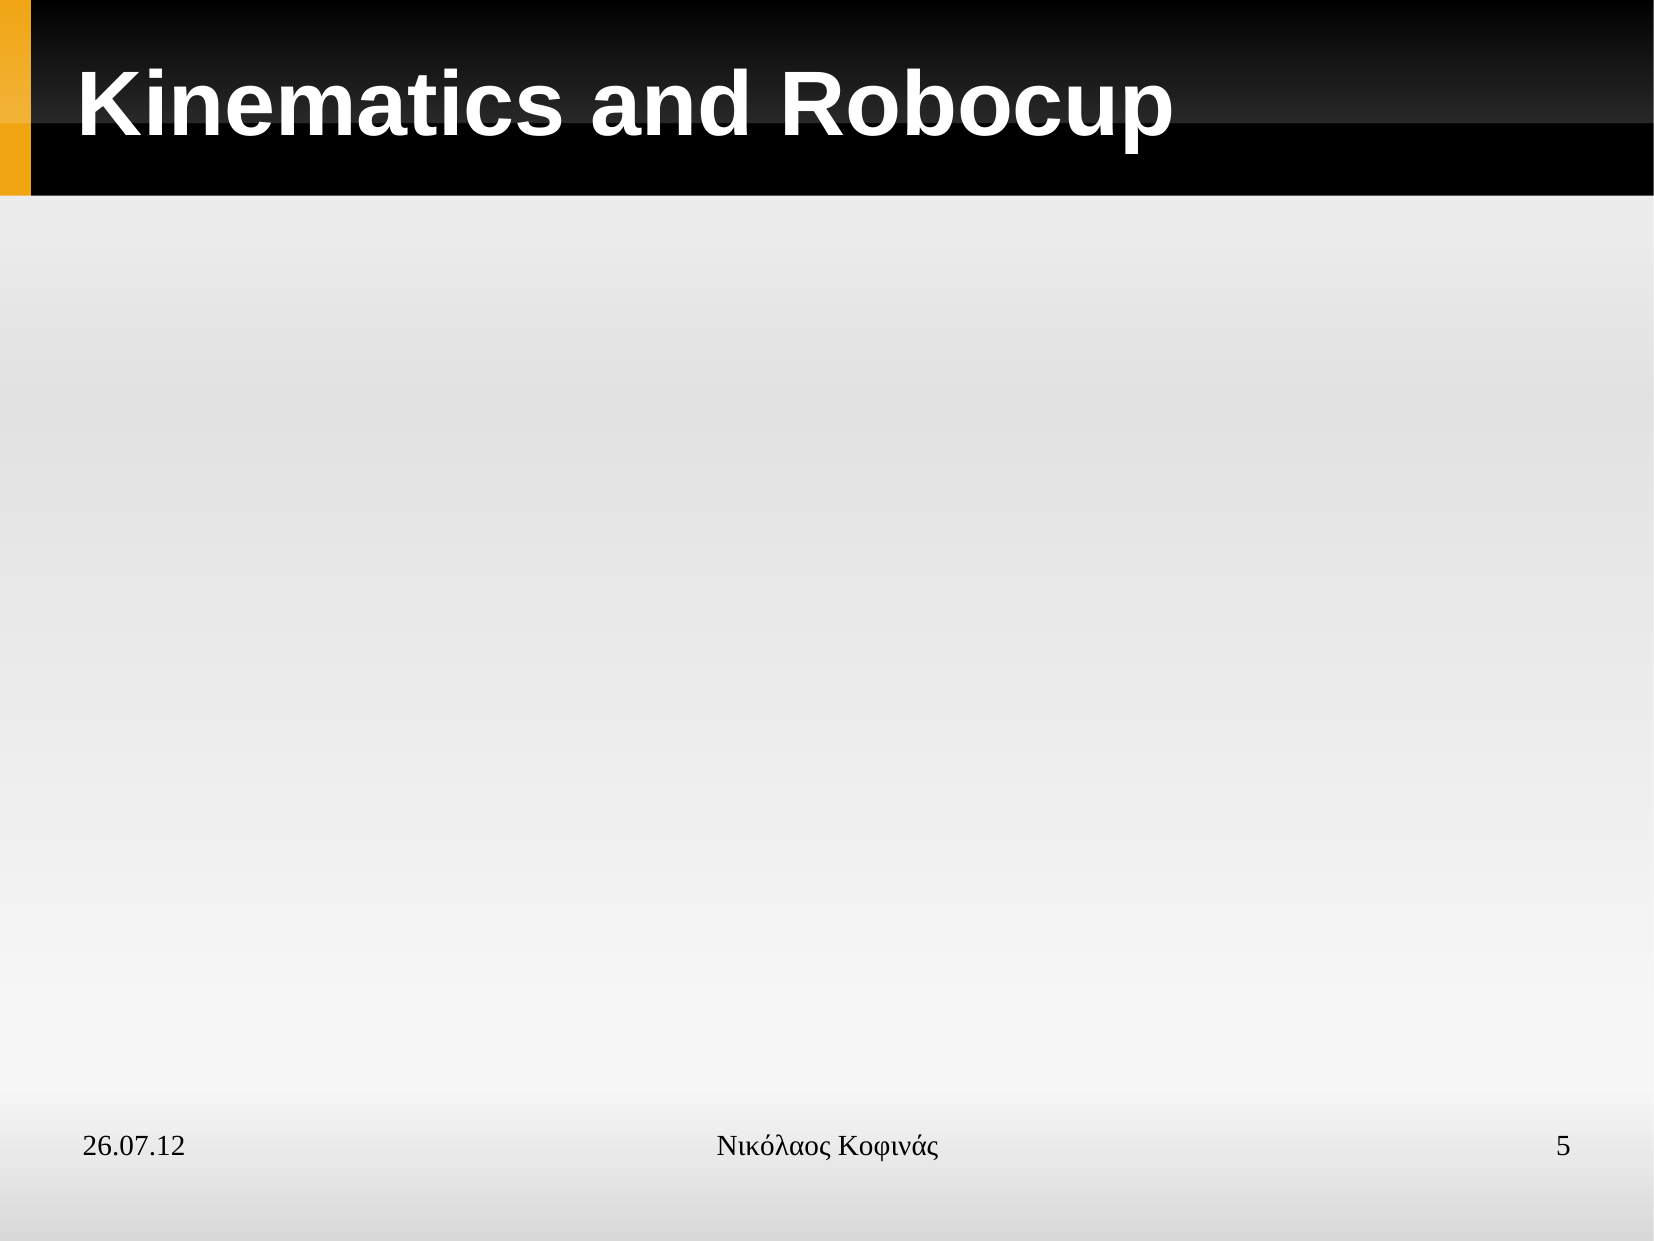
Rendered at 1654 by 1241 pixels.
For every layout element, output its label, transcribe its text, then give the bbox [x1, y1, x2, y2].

picture [0, 0, 1654, 1241]
title Kinematics and Robocup [76, 0, 1565, 208]
